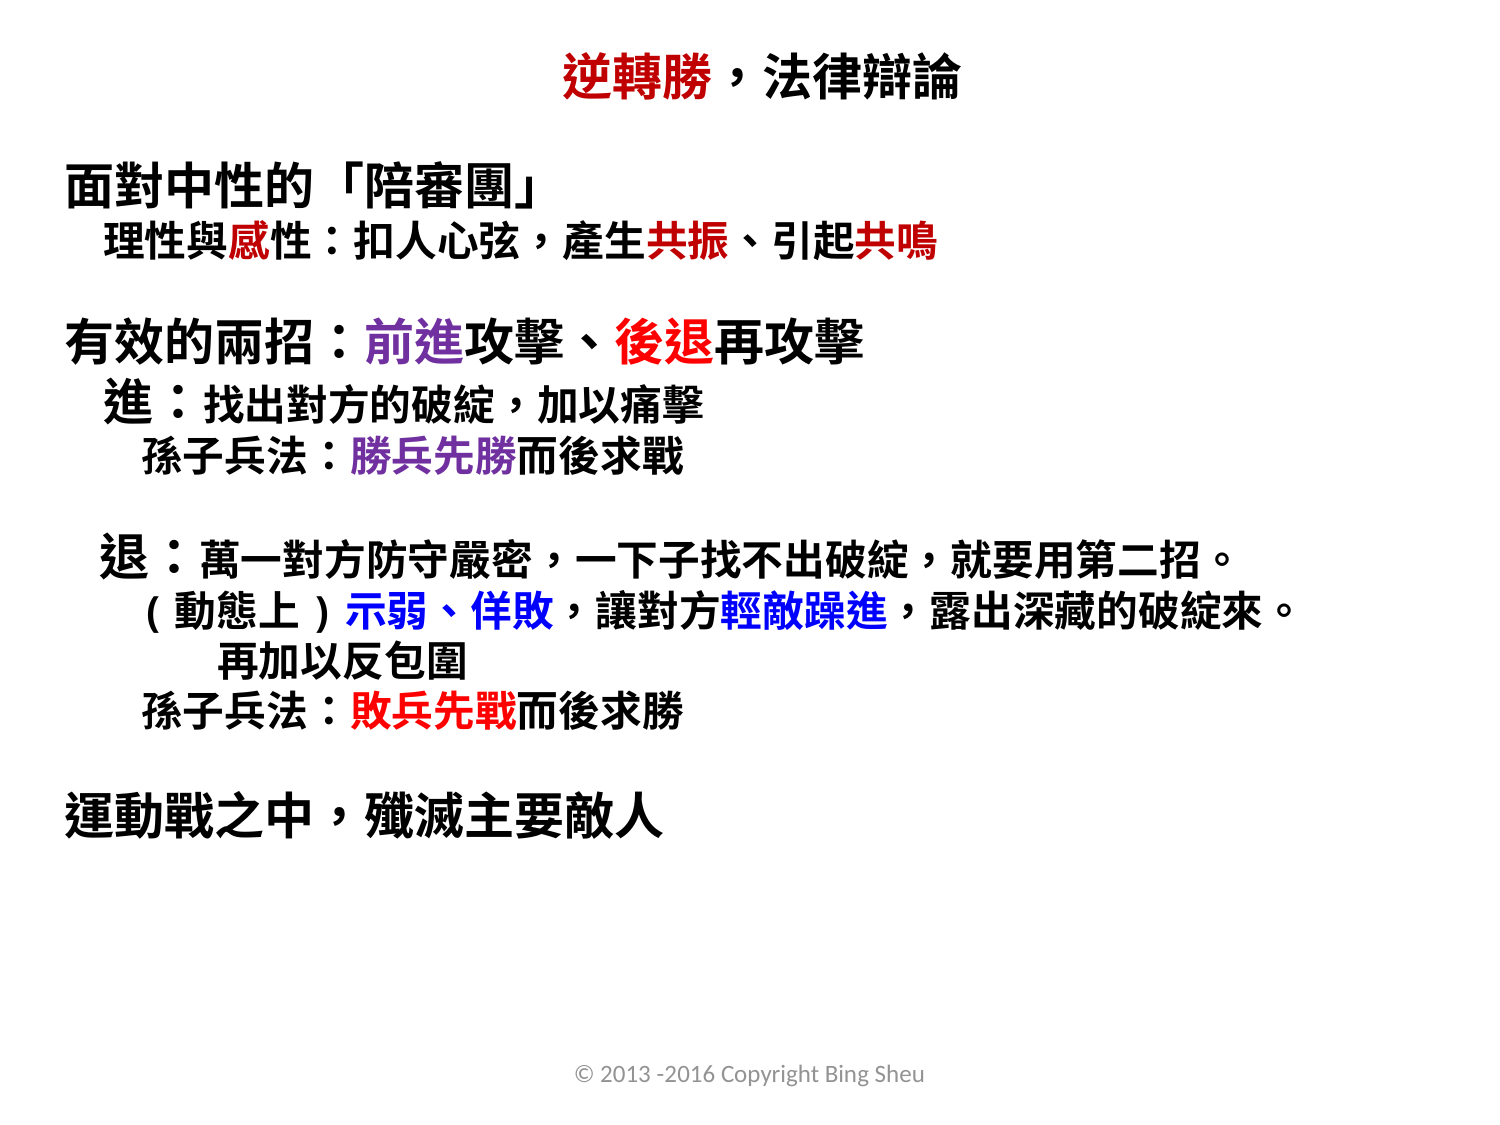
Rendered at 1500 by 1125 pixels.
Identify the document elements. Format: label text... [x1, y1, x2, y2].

text_box 逆轉勝，法律辯論 面對中性的「陪審團」 理性與感性：扣人心弦，產生共振、引起共鳴 有效的兩招：前進攻擊、後退再攻擊 進：找出對方的破綻，加以痛擊 孫子兵法：勝兵先勝而後求戰 退：萬一對方防守嚴密，一下子找不出破綻，就要用第二招。 (動態上)示弱、佯敗，讓對方輕敵躁進，露出深藏的破綻來。 再加以反包圍 孫子兵法：敗兵先戰而後求勝 運動戰之中，殲滅主要敵人 [49, 37, 1475, 898]
footer © 2013 -2016 Copyright Bing Sheu [512, 1042, 988, 1103]
